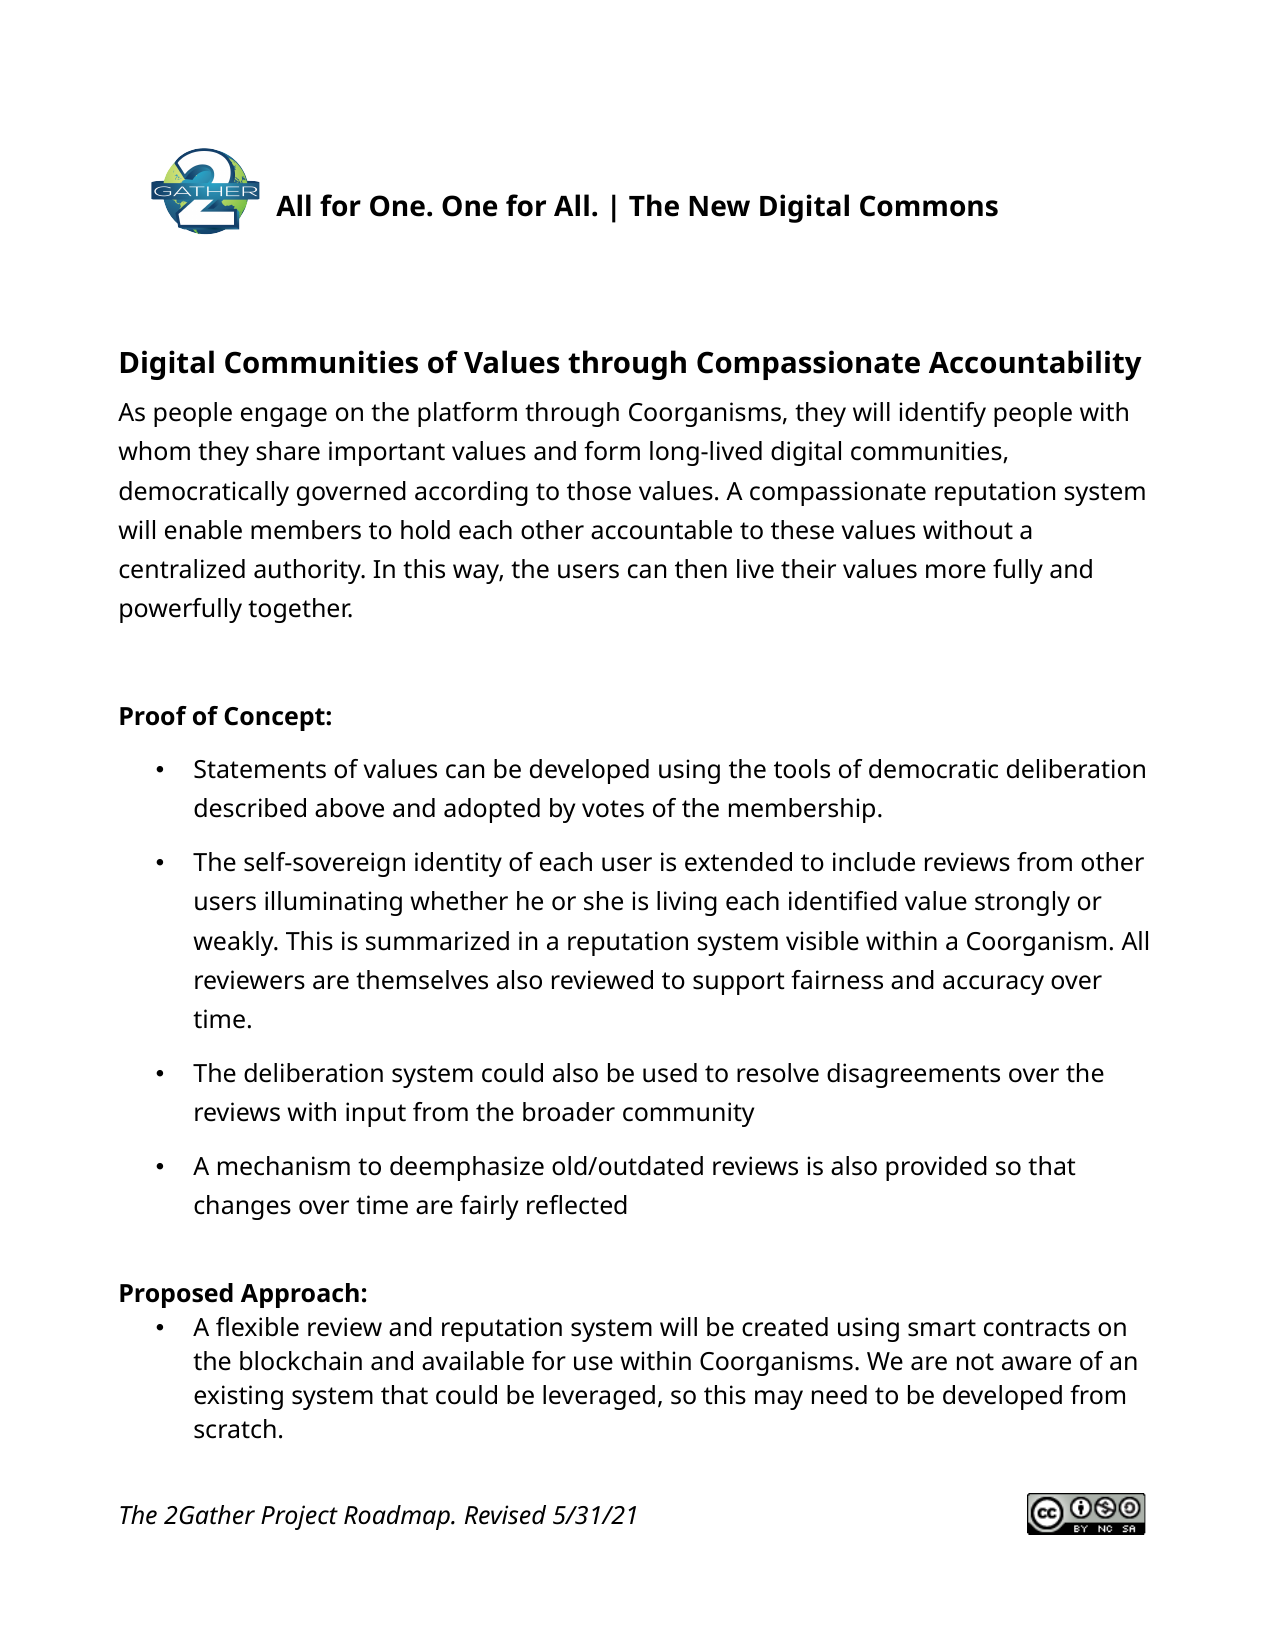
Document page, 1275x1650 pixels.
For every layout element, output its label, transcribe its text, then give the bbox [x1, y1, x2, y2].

text Proof of Concept: [118, 698, 1157, 732]
list A flexible review and reputation system will be created using smart contracts on the blockchain and available for use within Coorganisms. We are not aware of an existing system that could be leveraged, so this may need to be developed from scratch. [156, 1309, 1157, 1446]
text Proposed Approach: [118, 1275, 1157, 1309]
subtitle Digital Communities of Values through Compassionate Accountability [118, 342, 1157, 382]
text As people engage on the platform through Coorganisms, they will identify people with whom they share important values and form long-lived digital communities, democratically governed according to those values. A compassionate reputation system will enable members to hold each other accountable to these values without a centralized authority. In this way, the users can then live their values more fully and powerfully together. [118, 395, 1157, 625]
picture [124, 119, 285, 263]
list Statements of values can be developed using the tools of democratic deliberation described above and adopted by votes of the membership. [156, 752, 1157, 825]
list A mechanism to deemphasize old/outdated reviews is also provided so that changes over time are fairly reflected [156, 1148, 1157, 1221]
list The deliberation system could also be used to resolve disagreements over the reviews with input from the broader community [156, 1055, 1157, 1128]
picture [1027, 1493, 1146, 1535]
list The self-sovereign identity of each user is extended to include reviews from other users illuminating whether he or she is living each identified value strongly or weakly. This is summarized in a reputation system visible within a Coorganism. All reviewers are themselves also reviewed to support fairness and accuracy over time. [156, 845, 1157, 1036]
